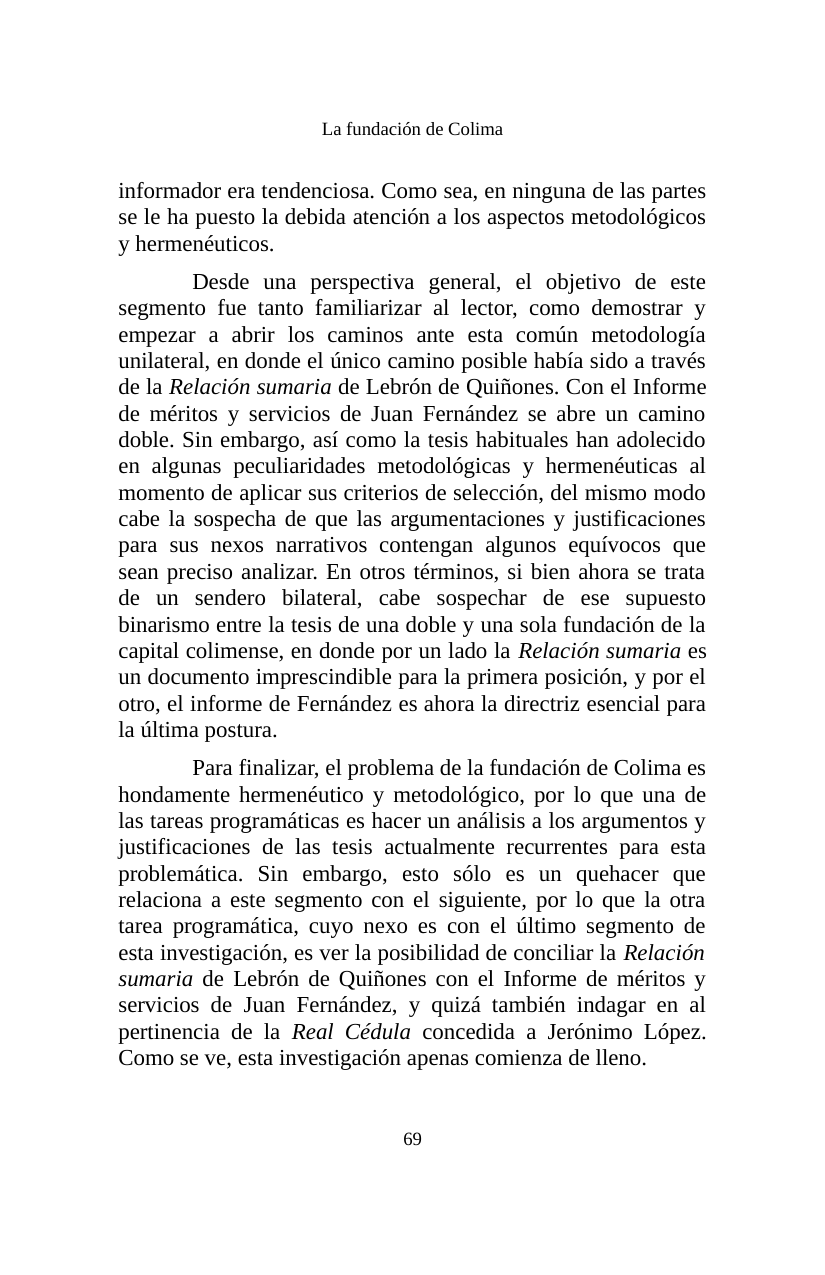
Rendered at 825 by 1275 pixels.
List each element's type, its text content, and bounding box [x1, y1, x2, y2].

text informador era tendenciosa. Como sea, en ninguna de las partes se le ha puesto la debida atención a los aspectos metodológicos y hermenéuticos. [118, 177, 707, 256]
text Desde una perspectiva general, el objetivo de este segmento fue tanto familiarizar al lector, como demostrar y empezar a abrir los caminos ante esta común metodología unilateral, en donde el único camino posible había sido a través de la Relación sumaria de Lebrón de Quiñones. Con el Informe de méritos y servicios de Juan Fernández se abre un camino doble. Sin embargo, así como la tesis habituales han adolecido en algunas peculiaridades metodológicas y hermenéuticas al momento de aplicar sus criterios de selección, del mismo modo cabe la sospecha de que las argumentaciones y justificaciones para sus nexos narrativos contengan algunos equívocos que sean preciso analizar. En otros términos, si bien ahora se trata de un sendero bilateral, cabe sospechar de ese supuesto binarismo entre la tesis de una doble y una sola fundación de la capital colimense, en donde por un lado la Relación sumaria es un documento imprescindible para la primera posición, y por el otro, el informe de Fernández es ahora la directriz esencial para la última postura. [118, 268, 707, 742]
text Para finalizar, el problema de la fundación de Colima es hondamente hermenéutico y metodológico, por lo que una de las tareas programáticas es hacer un análisis a los argumentos y justificaciones de las tesis actualmente recurrentes para esta problemática. Sin embargo, esto sólo es un quehacer que relaciona a este segmento con el siguiente, por lo que la otra tarea programática, cuyo nexo es con el último segmento de esta investigación, es ver la posibilidad de conciliar la Relación sumaria de Lebrón de Quiñones con el Informe de méritos y servicios de Juan Fernández, y quizá también indagar en al pertinencia de la Real Cédula concedida a Jerónimo López. Como se ve, esta investigación apenas comienza de lleno. [118, 754, 707, 1071]
